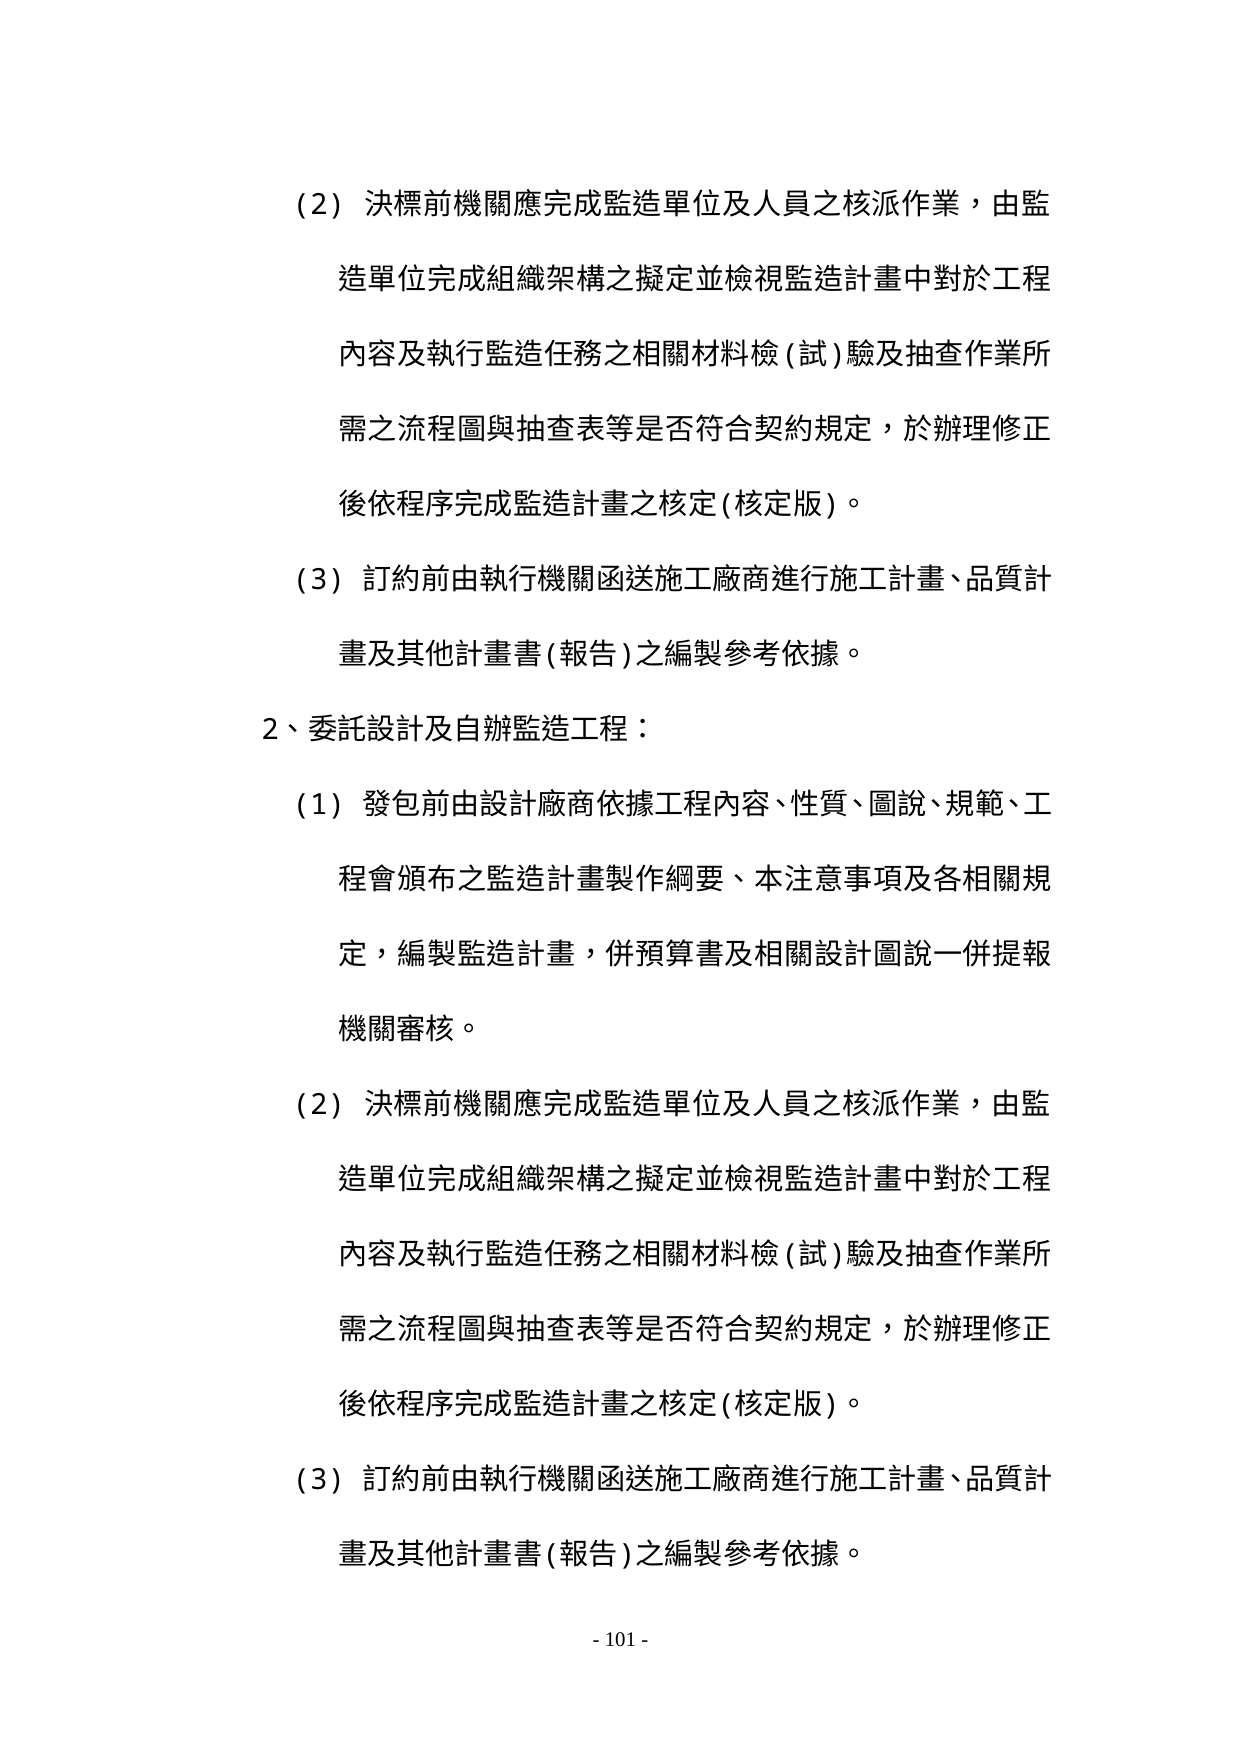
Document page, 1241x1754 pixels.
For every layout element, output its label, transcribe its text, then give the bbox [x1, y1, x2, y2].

text (3) 訂約前由執行機關函送施工廠商進行施工計畫、品質計畫及其他計畫書(報告)之編製參考依據。 [292, 1439, 1052, 1589]
text (1) 發包前由設計廠商依據工程內容、性質、圖說、規範、工程會頒布之監造計畫製作綱要、本注意事項及各相關規定，編製監造計畫，併預算書及相關設計圖說一併提報機關審核。 [292, 764, 1052, 1064]
text 2、委託設計及自辦監造工程： [261, 689, 1052, 764]
text (3) 訂約前由執行機關函送施工廠商進行施工計畫、品質計畫及其他計畫書(報告)之編製參考依據。 [292, 539, 1052, 689]
text (2) 決標前機關應完成監造單位及人員之核派作業，由監造單位完成組織架構之擬定並檢視監造計畫中對於工程內容及執行監造任務之相關材料檢(試)驗及抽查作業所需之流程圖與抽查表等是否符合契約規定，於辦理修正後依程序完成監造計畫之核定(核定版)。 [292, 1064, 1052, 1439]
text (2) 決標前機關應完成監造單位及人員之核派作業，由監造單位完成組織架構之擬定並檢視監造計畫中對於工程內容及執行監造任務之相關材料檢(試)驗及抽查作業所需之流程圖與抽查表等是否符合契約規定，於辦理修正後依程序完成監造計畫之核定(核定版)。 [292, 164, 1052, 539]
